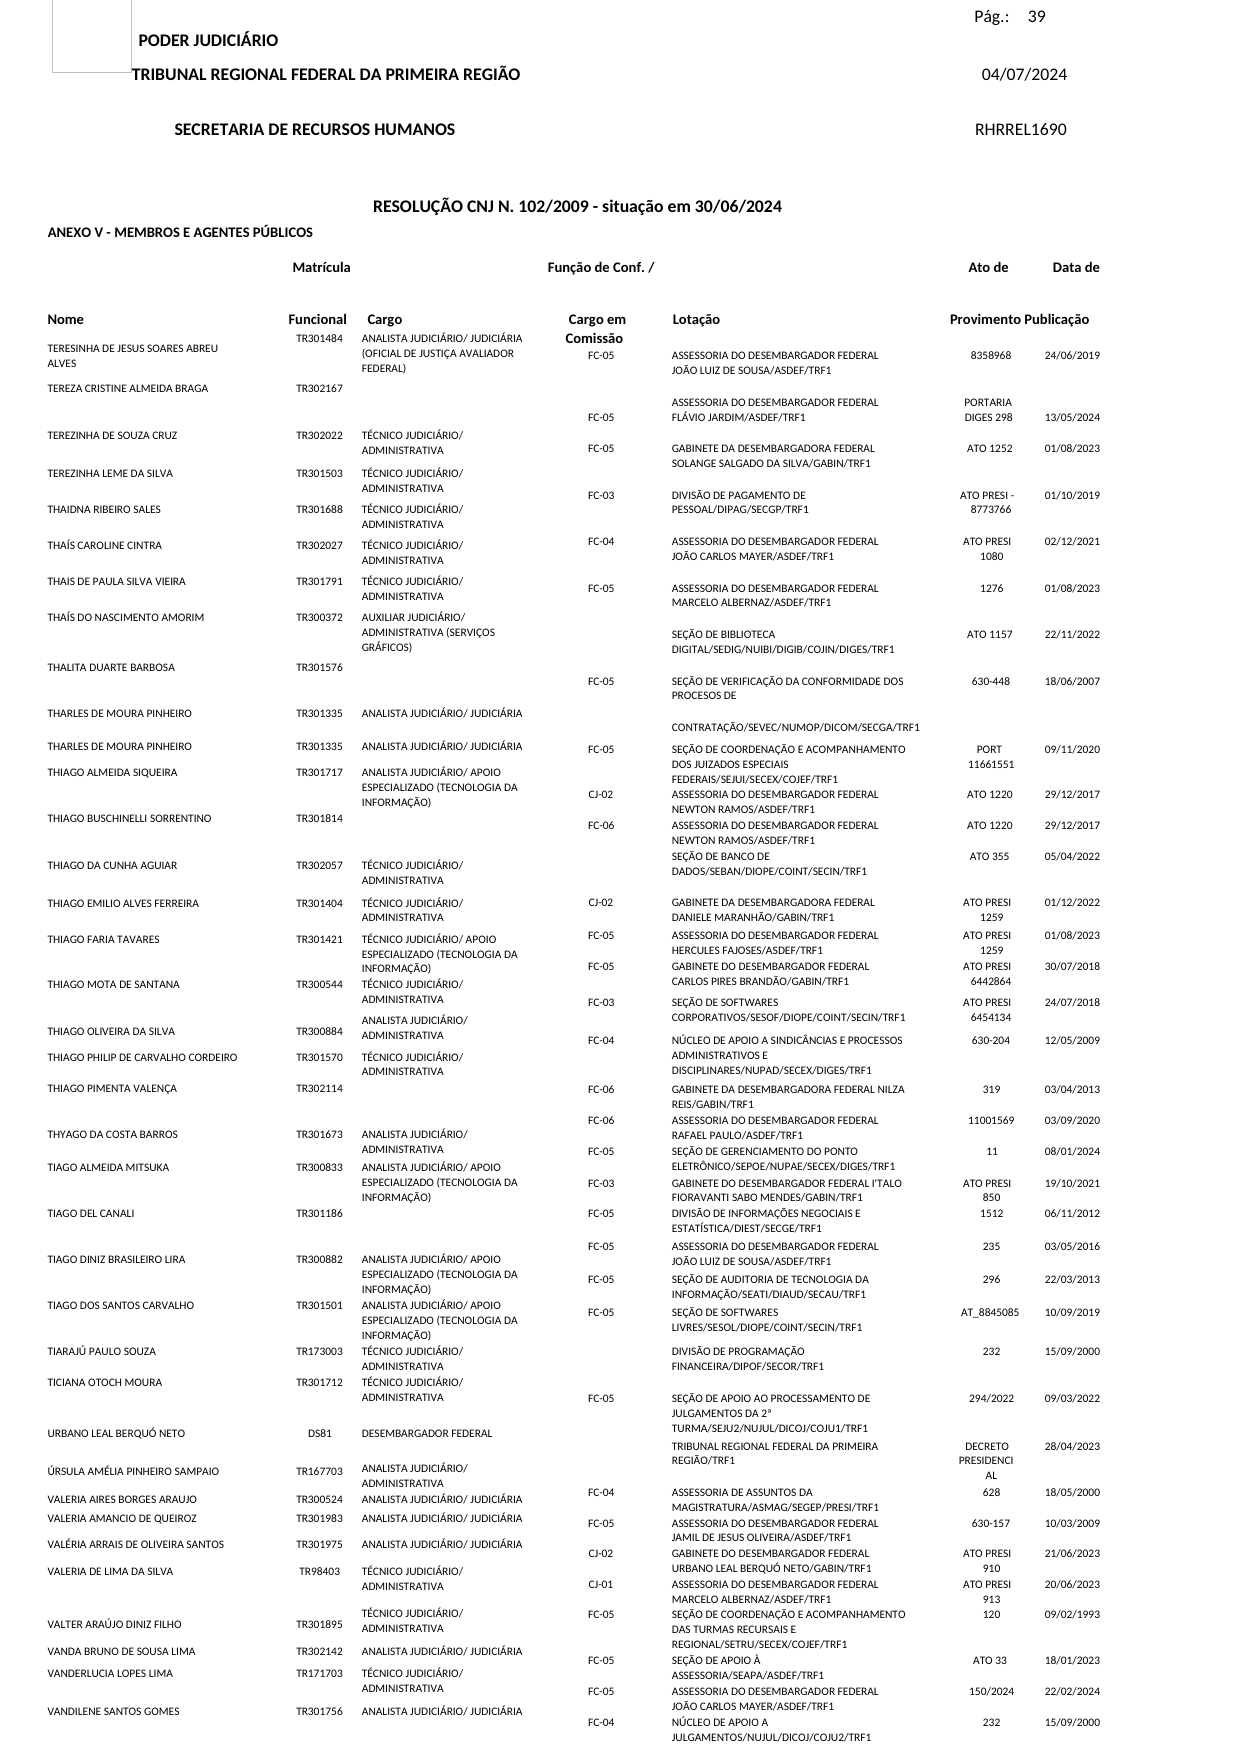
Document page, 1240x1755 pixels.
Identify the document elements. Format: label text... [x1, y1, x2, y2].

table_cell 01/08/2023 [1045, 581, 1109, 627]
table_cell PORT 11661551 [959, 742, 1044, 788]
table_cell 232 [959, 1715, 1044, 1746]
table_cell FC-04 [565, 1034, 672, 1083]
table_cell TR301404 [288, 896, 362, 932]
table_cell 01/12/2022 [1045, 895, 1109, 928]
table_cell 10/09/2019 [1045, 1305, 1109, 1344]
table_cell VALERIA AMANCIO DE QUEIROZ [47, 1512, 288, 1538]
table_cell ATO PRESI 850 [959, 1176, 1044, 1206]
table_cell ÚRSULA AMÉLIA PINHEIRO SAMPAIO [47, 1453, 288, 1492]
table_cell TR98403 [288, 1564, 362, 1607]
table_cell 30/07/2018 [1045, 960, 1109, 996]
table_cell TR167703 [288, 1453, 362, 1492]
table_cell AUXILIAR JUDICIÁRIO/ ADMINISTRATIVA (SERVIÇOS GRÁFICOS) [362, 611, 546, 660]
table_cell TR173003 [288, 1344, 362, 1375]
table_cell 02/12/2021 [1045, 534, 1109, 581]
table_cell TÉCNICO JUDICIÁRIO/ ADMINISTRATIVA [362, 1564, 546, 1607]
table_cell SEÇÃO DE BIBLIOTECA DIGITAL/SEDIG/NUIBI/DIGIB/COJIN/DIGES/TRF1 [672, 627, 950, 674]
table_cell 21/06/2023 [1045, 1546, 1109, 1577]
table_cell TÉCNICO JUDICIÁRIO/ APOIO ESPECIALIZADO (TECNOLOGIA DA INFORMAÇÃO) [362, 932, 546, 977]
table_cell TRIBUNAL REGIONAL FEDERAL DA PRIMEIRA REGIÃO/TRF1 [672, 1439, 958, 1485]
table_cell ANALISTA JUDICIÁRIO/ JUDICIÁRIA [362, 739, 546, 766]
table_cell [950, 627, 958, 674]
table_cell TÉCNICO JUDICIÁRIO/ ADMINISTRATIVA [362, 428, 546, 466]
table_cell TR301688 [288, 502, 362, 538]
table_cell 1276 [959, 581, 1044, 627]
text [53, 5, 131, 50]
table_cell FC-05 [565, 441, 672, 488]
table_cell PORTARIA DIGES 298 [959, 395, 1044, 441]
table_cell VALÉRIA ARRAIS DE OLIVEIRA SANTOS [47, 1538, 288, 1564]
table_cell THIAGO ALMEIDA SIQUEIRA [47, 766, 288, 812]
table_cell ANALISTA JUDICIÁRIO/ ADMINISTRATIVA [362, 1014, 546, 1050]
table_cell FC-05 [565, 928, 672, 959]
table_cell ATO PRESI - 8773766 [959, 488, 1044, 534]
table_cell TR302167 [288, 382, 362, 428]
table_cell TR301975 [288, 1538, 362, 1564]
table_cell ATO PRESI 6442864 [959, 960, 1044, 996]
table_cell 03/05/2016 [1045, 1239, 1109, 1272]
table_cell ATO 355 [959, 849, 1044, 895]
table_cell FC-05 [565, 674, 672, 742]
table_cell FC-05 [565, 1391, 672, 1439]
table_cell FC-06 [565, 818, 672, 849]
table_cell TEREZINHA LEME DA SILVA [47, 466, 288, 502]
table_cell THAÍS CAROLINE CINTRA [47, 538, 288, 574]
table_cell THIAGO PIMENTA VALENÇA [47, 1081, 288, 1127]
table_cell ASSESSORIA DO DESEMBARGADOR FEDERAL HERCULES FAJOSES/ASDEF/TRF1 [672, 928, 958, 959]
table_cell 1512 [959, 1206, 1044, 1239]
table_cell GABINETE DA DESEMBARGADORA FEDERAL SOLANGE SALGADO DA SILVA/GABIN/TRF1 [672, 441, 950, 488]
table_cell ASSESSORIA DO DESEMBARGADOR FEDERAL JOÃO LUIZ DE SOUSA/ASDEF/TRF1 [672, 1239, 958, 1272]
table_cell 22/11/2022 [1045, 627, 1109, 674]
table_cell TR301576 [288, 660, 362, 706]
table_cell SEÇÃO DE BANCO DE DADOS/SEBAN/DIOPE/COINT/SECIN/TRF1 [672, 849, 958, 895]
table_cell THYAGO DA COSTA BARROS [47, 1128, 288, 1160]
table_cell SEÇÃO DE SOFTWARES CORPORATIVOS/SESOF/DIOPE/COINT/SECIN/TRF1 [672, 996, 958, 1033]
table_cell ASSESSORIA DO DESEMBARGADOR FEDERAL MARCELO ALBERNAZ/ASDEF/TRF1 [672, 1577, 958, 1608]
table_cell [950, 349, 958, 395]
table_cell GABINETE DO DESEMBARGADOR FEDERAL URBANO LEAL BERQUÓ NETO/GABIN/TRF1 [672, 1546, 958, 1577]
table_cell TR301717 [288, 766, 362, 812]
table_cell 18/01/2023 [1045, 1653, 1109, 1684]
table_cell TÉCNICO JUDICIÁRIO/ ADMINISTRATIVA [362, 858, 546, 896]
table_cell 8358968 [959, 349, 1044, 395]
table_cell ATO 1220 [959, 818, 1044, 849]
table_cell THAIDNA RIBEIRO SALES [47, 502, 288, 538]
table_cell 28/04/2023 [1045, 1439, 1109, 1485]
table_cell TR301673 [288, 1128, 362, 1160]
table_cell ASSESSORIA DO DESEMBARGADOR FEDERAL NEWTON RAMOS/ASDEF/TRF1 [672, 818, 958, 849]
table_cell 235 [959, 1239, 1044, 1272]
table_cell TR302057 [288, 858, 362, 896]
table_cell TR301186 [288, 1206, 362, 1252]
table_cell TÉCNICO JUDICIÁRIO/ ADMINISTRATIVA [362, 1344, 546, 1375]
table_cell FC-05 [565, 1685, 672, 1715]
table_cell 22/02/2024 [1045, 1685, 1109, 1715]
table_cell [565, 627, 672, 674]
table_cell 628 [959, 1485, 1044, 1516]
table_cell NÚCLEO DE APOIO A SINDICÂNCIAS E PROCESSOS ADMINISTRATIVOS E DISCIPLINARES/NUPAD/SECEX/DIGES/TRF1 [672, 1034, 958, 1083]
table_cell THIAGO PHILIP DE CARVALHO CORDEIRO [47, 1050, 288, 1081]
table_cell TR301484 [288, 331, 362, 382]
table_cell TR300544 [288, 978, 362, 1014]
table_header [556, 280, 1109, 1746]
table_cell [950, 534, 958, 581]
table_cell 06/11/2012 [1045, 1206, 1109, 1239]
table_cell TÉCNICO JUDICIÁRIO/ ADMINISTRATIVA [362, 896, 546, 932]
table_header Cargo em Comissão [565, 310, 672, 348]
table_cell TÉCNICO JUDICIÁRIO/ ADMINISTRATIVA [362, 1050, 546, 1081]
table_cell TR301791 [288, 575, 362, 611]
table_cell 09/03/2022 [1045, 1391, 1109, 1439]
table_cell THIAGO EMILIO ALVES FERREIRA [47, 896, 288, 932]
table_cell 630-448 [959, 674, 1044, 742]
table_cell SEÇÃO DE VERIFICAÇÃO DA CONFORMIDADE DOS PROCESOS DE [672, 674, 950, 720]
table_cell THAIS DE PAULA SILVA VIEIRA [47, 575, 288, 611]
table_cell 20/06/2023 [1045, 1577, 1109, 1608]
table_cell TR301335 [288, 739, 362, 766]
table_cell VALTER ARAÚJO DINIZ FILHO [47, 1607, 288, 1644]
table_cell TR301895 [288, 1607, 362, 1644]
table_cell CJ-02 [565, 895, 672, 928]
table_cell TR301335 [288, 706, 362, 739]
table_cell GABINETE DO DESEMBARGADOR FEDERAL I'TALO FIORAVANTI SABO MENDES/GABIN/TRF1 [672, 1176, 958, 1206]
table_cell FC-04 [565, 1715, 672, 1746]
table_cell TR300833 [288, 1160, 362, 1206]
table_cell FC-05 [565, 1239, 672, 1272]
table_cell ANALISTA JUDICIÁRIO/ ADMINISTRATIVA [362, 1453, 546, 1492]
table_cell ANALISTA JUDICIÁRIO/ ADMINISTRATIVA [362, 1128, 546, 1160]
table_cell TIAGO ALMEIDA MITSUKA [47, 1160, 288, 1206]
table_cell [362, 1206, 546, 1252]
table_cell TR300884 [288, 1014, 362, 1050]
table_cell THARLES DE MOURA PINHEIRO [47, 739, 288, 766]
table_cell 18/05/2000 [1045, 1485, 1109, 1516]
table_cell ASSESSORIA DO DESEMBARGADOR FEDERAL JOÃO CARLOS MAYER/ASDEF/TRF1 [672, 1685, 958, 1715]
table_cell TIARAJÚ PAULO SOUZA [47, 1344, 288, 1375]
table_cell TÉCNICO JUDICIÁRIO/ ADMINISTRATIVA [362, 502, 546, 538]
table_cell ASSESSORIA DO DESEMBARGADOR FEDERAL JAMIL DE JESUS OLIVEIRA/ASDEF/TRF1 [672, 1516, 958, 1546]
table_cell FC-05 [565, 1145, 672, 1176]
table_cell [950, 674, 958, 720]
table_cell [950, 395, 958, 441]
table_cell VANDERLUCIA LOPES LIMA [47, 1666, 288, 1704]
table_cell GABINETE DA DESEMBARGADORA FEDERAL DANIELE MARANHÃO/GABIN/TRF1 [672, 895, 958, 928]
table_cell ATO PRESI 910 [959, 1546, 1044, 1577]
table_cell FC-04 [565, 1485, 672, 1516]
table_cell TR302027 [288, 538, 362, 574]
table_cell SEÇÃO DE APOIO À ASSESSORIA/SEAPA/ASDEF/TRF1 [672, 1653, 958, 1684]
table_cell GABINETE DO DESEMBARGADOR FEDERAL CARLOS PIRES BRANDÃO/GABIN/TRF1 [672, 960, 958, 996]
table_cell TR302022 [288, 428, 362, 466]
table_cell CJ-01 [565, 1577, 672, 1608]
table_cell FC-05 [565, 1653, 672, 1684]
table_cell FC-05 [565, 581, 672, 627]
table_header Cargo [362, 310, 546, 331]
table_cell 12/05/2009 [1045, 1034, 1109, 1083]
table_cell DIVISÃO DE PAGAMENTO DE PESSOAL/DIPAG/SECGP/TRF1 [672, 488, 950, 534]
table_cell 19/10/2021 [1045, 1176, 1109, 1206]
table_cell TR302114 [288, 1081, 362, 1127]
table_cell 630-157 [959, 1516, 1044, 1546]
table_cell 29/12/2017 [1045, 788, 1109, 818]
table_cell 09/02/1993 [1045, 1608, 1109, 1653]
table_cell FC-05 [565, 395, 672, 441]
table_cell [950, 581, 958, 627]
table_cell SEÇÃO DE SOFTWARES LIVRES/SESOL/DIOPE/COINT/SECIN/TRF1 [672, 1305, 958, 1344]
table_cell THARLES DE MOURA PINHEIRO [47, 706, 288, 739]
table_cell THIAGO BUSCHINELLI SORRENTINO [47, 812, 288, 858]
table_cell URBANO LEAL BERQUÓ NETO [47, 1416, 288, 1452]
table_cell FC-03 [565, 996, 672, 1033]
table_cell TR301756 [288, 1704, 362, 1719]
table_cell ATO 1157 [959, 627, 1044, 674]
table_cell CJ-02 [565, 788, 672, 818]
table_cell TR301421 [288, 932, 362, 977]
table_cell ATO 1252 [959, 441, 1044, 488]
text RESOLUÇÃO CNJ N. 102/2009 - situação em 30/06/2024 [78, 195, 1077, 217]
table_cell TICIANA OTOCH MOURA [47, 1375, 288, 1416]
table_header Provimento Publicação [950, 310, 1109, 348]
table_header Nome [47, 310, 288, 331]
table_cell 11 [959, 1145, 1044, 1176]
table_cell 03/09/2020 [1045, 1113, 1109, 1144]
table_cell 294/2022 [959, 1391, 1044, 1439]
table_cell DESEMBARGADOR FEDERAL [362, 1416, 546, 1452]
table_cell 03/04/2013 [1045, 1083, 1109, 1113]
table_cell ANALISTA JUDICIÁRIO/ APOIO ESPECIALIZADO (TECNOLOGIA DA INFORMAÇÃO) [362, 1299, 546, 1344]
table_cell ATO PRESI 1080 [959, 534, 1044, 581]
table_cell TÉCNICO JUDICIÁRIO/ ADMINISTRATIVA [362, 1375, 546, 1416]
table_cell FC-03 [565, 488, 672, 534]
table_cell FC-05 [565, 1206, 672, 1239]
table_cell TR302142 [288, 1645, 362, 1666]
table_cell VALERIA AIRES BORGES ARAUJO [47, 1492, 288, 1512]
table_cell THIAGO MOTA DE SANTANA [47, 978, 288, 1014]
table_cell SEÇÃO DE COORDENAÇÃO E ACOMPANHAMENTO DAS TURMAS RECURSAIS E REGIONAL/SETRU/SECEX/COJEF/TRF1 [672, 1608, 958, 1653]
table_cell THIAGO OLIVEIRA DA SILVA [47, 1014, 288, 1050]
table_cell 01/08/2023 [1045, 928, 1109, 959]
table_cell DECRETO PRESIDENCI AL [959, 1439, 1044, 1485]
table_cell FC-05 [565, 1608, 672, 1653]
table_cell 150/2024 [959, 1685, 1044, 1715]
table_cell SEÇÃO DE GERENCIAMENTO DO PONTO ELETRÔNICO/SEPOE/NUPAE/SECEX/DIGES/TRF1 [672, 1145, 958, 1176]
table_cell ASSESSORIA DE ASSUNTOS DA MAGISTRATURA/ASMAG/SEGEP/PRESI/TRF1 [672, 1485, 958, 1516]
table_cell 120 [959, 1608, 1044, 1653]
table_cell ASSESSORIA DO DESEMBARGADOR FEDERAL MARCELO ALBERNAZ/ASDEF/TRF1 [672, 581, 950, 627]
table_header [47, 280, 556, 1746]
table_cell TR301983 [288, 1512, 362, 1538]
table_cell 08/01/2024 [1045, 1145, 1109, 1176]
table_cell ANALISTA JUDICIÁRIO/ APOIO ESPECIALIZADO (TECNOLOGIA DA INFORMAÇÃO) [362, 1160, 546, 1206]
table_cell ASSESSORIA DO DESEMBARGADOR FEDERAL NEWTON RAMOS/ASDEF/TRF1 [672, 788, 958, 818]
table_cell TÉCNICO JUDICIÁRIO/ ADMINISTRATIVA [362, 466, 546, 502]
table_cell FC-05 [565, 1516, 672, 1546]
table_cell 13/05/2024 [1045, 395, 1109, 441]
text SECRETARIA DE RECURSOS HUMANOS RHRREL1690 [46, 113, 1100, 141]
table_cell CJ-02 [565, 1546, 672, 1577]
table_cell TR300524 [288, 1492, 362, 1512]
table_header Lotação [672, 310, 950, 348]
table_cell NÚCLEO DE APOIO A JULGAMENTOS/NUJUL/DICOJ/COJU2/TRF1 [672, 1715, 958, 1746]
table_cell THIAGO FARIA TAVARES [47, 932, 288, 977]
table_cell ATO PRESI 913 [959, 1577, 1044, 1608]
table_cell ANALISTA JUDICIÁRIO/ APOIO ESPECIALIZADO (TECNOLOGIA DA INFORMAÇÃO) [362, 766, 546, 812]
table_cell ASSESSORIA DO DESEMBARGADOR FEDERAL RAFAEL PAULO/ASDEF/TRF1 [672, 1113, 958, 1144]
table_cell DIVISÃO DE INFORMAÇÕES NEGOCIAIS E ESTATÍSTICA/DIEST/SECGE/TRF1 [672, 1206, 958, 1239]
table_cell [362, 660, 546, 706]
table_cell FC-06 [565, 1083, 672, 1113]
table_cell ATO PRESI 1259 [959, 928, 1044, 959]
table_cell 10/03/2009 [1045, 1516, 1109, 1546]
table_cell 15/09/2000 [1045, 1345, 1109, 1391]
table_cell TR301712 [288, 1375, 362, 1416]
table_cell TEREZA CRISTINE ALMEIDA BRAGA [47, 382, 288, 428]
table_cell DIVISÃO DE PROGRAMAÇÃO FINANCEIRA/DIPOF/SECOR/TRF1 [672, 1345, 958, 1391]
table_cell 24/07/2018 [1045, 996, 1109, 1033]
table_cell FC-03 [565, 1176, 672, 1206]
table_cell SEÇÃO DE APOIO AO PROCESSAMENTO DE JULGAMENTOS DA 2ª TURMA/SEJU2/NUJUL/DICOJ/COJU1/TRF1 [672, 1391, 958, 1439]
table_cell THIAGO DA CUNHA AGUIAR [47, 858, 288, 896]
table_cell 24/06/2019 [1045, 349, 1109, 395]
table_cell VANDILENE SANTOS GOMES [47, 1704, 288, 1719]
text Matrícula Função de Conf. / Ato de Data de [46, 250, 1100, 278]
table_cell FC-06 [565, 1113, 672, 1144]
table_cell DS81 [288, 1416, 362, 1452]
table_cell ATO 33 [959, 1653, 1044, 1684]
table_cell TÉCNICO JUDICIÁRIO/ ADMINISTRATIVA [362, 538, 546, 574]
table_cell CONTRATAÇÃO/SEVEC/NUMOP/DICOM/SECGA/TRF1 [672, 720, 958, 742]
table_cell 01/10/2019 [1045, 488, 1109, 534]
table_cell 11001569 [959, 1113, 1044, 1144]
table_cell 319 [959, 1083, 1044, 1113]
table_cell ANALISTA JUDICIÁRIO/ JUDICIÁRIA [362, 1512, 546, 1538]
table_cell FC-05 [565, 1305, 672, 1344]
table_cell TR171703 [288, 1666, 362, 1704]
table_cell [565, 1439, 672, 1485]
table_cell [362, 382, 546, 428]
table_cell ANALISTA JUDICIÁRIO/ JUDICIÁRIA (OFICIAL DE JUSTIÇA AVALIADOR FEDERAL) [362, 331, 546, 382]
table_cell SEÇÃO DE COORDENAÇÃO E ACOMPANHAMENTO DOS JUIZADOS ESPECIAIS FEDERAIS/SEJUI/SECEX/COJEF/TRF1 [672, 742, 958, 788]
table_cell ASSESSORIA DO DESEMBARGADOR FEDERAL JOÃO LUIZ DE SOUSA/ASDEF/TRF1 [672, 349, 950, 395]
table_cell 296 [959, 1272, 1044, 1305]
table_cell ANALISTA JUDICIÁRIO/ APOIO ESPECIALIZADO (TECNOLOGIA DA INFORMAÇÃO) [362, 1253, 546, 1298]
table_cell FC-05 [565, 960, 672, 996]
table_cell ASSESSORIA DO DESEMBARGADOR FEDERAL JOÃO CARLOS MAYER/ASDEF/TRF1 [672, 534, 950, 581]
table_cell THAÍS DO NASCIMENTO AMORIM [47, 611, 288, 660]
table_cell ATO PRESI 6454134 [959, 996, 1044, 1033]
table_cell 630-204 [959, 1034, 1044, 1083]
table_cell [950, 441, 958, 488]
table_cell TIAGO DEL CANALI [47, 1206, 288, 1252]
text Pág.: 39 PODER JUDICIÁRIO [132, 5, 1100, 50]
table_cell TÉCNICO JUDICIÁRIO/ ADMINISTRATIVA [362, 1607, 546, 1644]
table_cell FC-05 [565, 1272, 672, 1305]
table_cell 22/03/2013 [1045, 1272, 1109, 1305]
table_cell 09/11/2020 [1045, 742, 1109, 788]
table_cell ANALISTA JUDICIÁRIO/ JUDICIÁRIA [362, 1538, 546, 1564]
table_cell 29/12/2017 [1045, 818, 1109, 849]
table_cell VALERIA DE LIMA DA SILVA [47, 1564, 288, 1607]
table_cell 01/08/2023 [1045, 441, 1109, 488]
table_cell TÉCNICO JUDICIÁRIO/ ADMINISTRATIVA [362, 978, 546, 1014]
table_cell ATO PRESI 1259 [959, 895, 1044, 928]
table_cell AT_8845085 [959, 1305, 1044, 1344]
table_cell ANALISTA JUDICIÁRIO/ JUDICIÁRIA [362, 1645, 546, 1666]
table_cell SEÇÃO DE AUDITORIA DE TECNOLOGIA DA INFORMAÇÃO/SEATI/DIAUD/SECAU/TRF1 [672, 1272, 958, 1305]
table_cell ANALISTA JUDICIÁRIO/ JUDICIÁRIA [362, 1704, 546, 1719]
table_cell TERESINHA DE JESUS SOARES ABREU ALVES [47, 331, 288, 382]
table_cell [565, 849, 672, 895]
table_cell FC-05 [565, 349, 672, 395]
table_cell [362, 812, 546, 858]
table_cell TR301814 [288, 812, 362, 858]
table_cell GABINETE DA DESEMBARGADORA FEDERAL NILZA REIS/GABIN/TRF1 [672, 1083, 958, 1113]
table_cell THALITA DUARTE BARBOSA [47, 660, 288, 706]
table_cell TR301570 [288, 1050, 362, 1081]
table_cell FC-04 [565, 534, 672, 581]
table_cell 15/09/2000 [1045, 1715, 1109, 1746]
table_cell TR300372 [288, 611, 362, 660]
table_header Funcional [288, 310, 362, 331]
table_cell TIAGO DINIZ BRASILEIRO LIRA [47, 1253, 288, 1298]
table_cell [950, 488, 958, 534]
table_cell TR301503 [288, 466, 362, 502]
table_cell FC-05 [565, 742, 672, 788]
table_cell TÉCNICO JUDICIÁRIO/ ADMINISTRATIVA [362, 575, 546, 611]
table_cell [565, 1345, 672, 1391]
table_cell TR300882 [288, 1253, 362, 1298]
table_cell 232 [959, 1345, 1044, 1391]
table_cell TÉCNICO JUDICIÁRIO/ ADMINISTRATIVA [362, 1666, 546, 1704]
table_cell ANALISTA JUDICIÁRIO/ JUDICIÁRIA [362, 1492, 546, 1512]
table_cell ATO 1220 [959, 788, 1044, 818]
table_cell TIAGO DOS SANTOS CARVALHO [47, 1299, 288, 1344]
table_cell [362, 1081, 546, 1127]
table_cell 05/04/2022 [1045, 849, 1109, 895]
table_cell TEREZINHA DE SOUZA CRUZ [47, 428, 288, 466]
table_cell ANALISTA JUDICIÁRIO/ JUDICIÁRIA [362, 706, 546, 739]
subtitle ANEXO V - MEMBROS E AGENTES PÚBLICOS [48, 223, 1100, 241]
table_cell VANDA BRUNO DE SOUSA LIMA [47, 1645, 288, 1666]
text TRIBUNAL REGIONAL FEDERAL DA PRIMEIRA REGIÃO 04/07/2024 [46, 58, 1100, 86]
table_cell ASSESSORIA DO DESEMBARGADOR FEDERAL FLÁVIO JARDIM/ASDEF/TRF1 [672, 395, 950, 441]
table_cell 18/06/2007 [1045, 674, 1109, 742]
table_cell TR301501 [288, 1299, 362, 1344]
